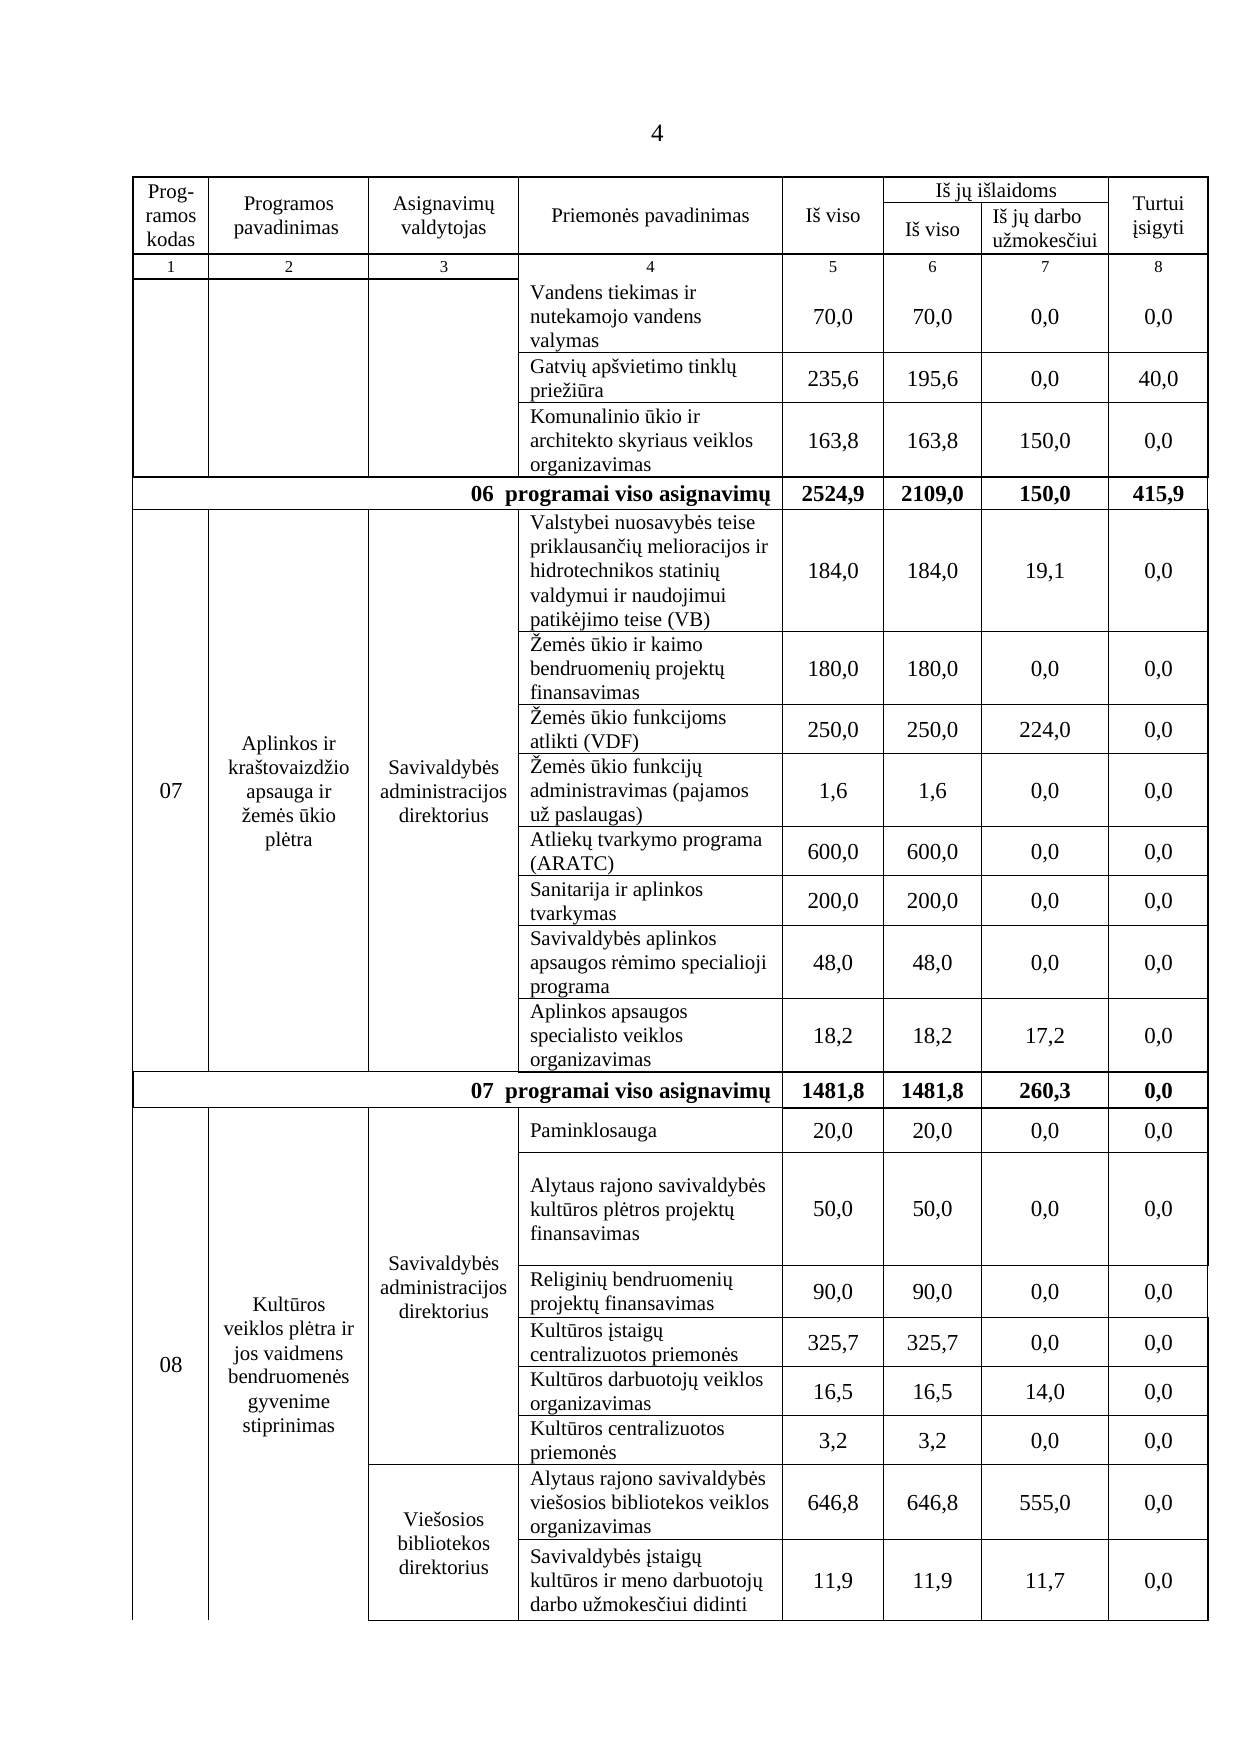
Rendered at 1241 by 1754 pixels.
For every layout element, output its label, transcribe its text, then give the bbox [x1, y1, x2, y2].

table_cell Kultūros veiklos plėtra ir jos vaidmens bendruomenės gyvenime stiprinimas [209, 1108, 368, 1620]
table_cell [209, 280, 368, 476]
table_cell 06 programai viso asignavimų [133, 478, 782, 509]
table_cell 0,0 [982, 278, 1108, 352]
table_cell 0,0 [1109, 1465, 1207, 1539]
table_cell Kultūros centralizuotos priemonės [519, 1416, 782, 1464]
table_cell 2524,9 [783, 478, 883, 509]
table_cell 646,8 [884, 1465, 981, 1539]
table_cell 180,0 [783, 632, 883, 704]
table_cell Savivaldybės administracijos direktorius [369, 510, 518, 1071]
table_cell Savivaldybės aplinkos apsaugos rėmimo specialioji programa [519, 926, 782, 998]
table_cell Žemės ūkio funkcijoms atlikti (VDF) [519, 705, 782, 753]
table_cell 70,0 [884, 278, 981, 352]
table_cell 250,0 [884, 705, 981, 753]
table_cell 2 [209, 255, 368, 278]
table_cell Aplinkos ir kraštovaizdžio apsauga ir žemės ūkio plėtra [209, 510, 368, 1071]
table_cell Žemės ūkio funkcijų administravimas (pajamos už paslaugas) [519, 754, 782, 826]
table_cell 70,0 [783, 278, 883, 352]
table_cell [369, 280, 518, 476]
table_cell 0,0 [1109, 1416, 1207, 1464]
table_cell 07 [133, 510, 208, 1071]
table_cell 180,0 [884, 632, 981, 704]
table_cell 50,0 [884, 1153, 981, 1264]
table_cell Valstybei nuosavybės teise priklausančių melioracijos ir hidrotechnikos statinių valdymui ir naudojimui patikėjimo teise (VB) [519, 510, 782, 631]
table_cell 4 [519, 255, 782, 278]
table_cell 646,8 [783, 1465, 883, 1539]
table_cell 224,0 [982, 705, 1108, 753]
table_cell 50,0 [783, 1153, 883, 1264]
table_cell 200,0 [783, 876, 883, 924]
table_cell 163,8 [884, 403, 981, 476]
table_cell 20,0 [884, 1109, 981, 1152]
table_cell Gatvių apšvietimo tinklų priežiūra [519, 353, 782, 402]
table_cell 0,0 [982, 827, 1108, 875]
table_cell 1481,8 [783, 1073, 883, 1107]
table_cell 200,0 [884, 876, 981, 924]
table_cell 0,0 [1109, 754, 1207, 826]
table_cell 18,2 [884, 999, 981, 1071]
table_cell Aplinkos apsaugos specialisto veiklos organizavimas [519, 999, 782, 1071]
table_cell Alytaus rajono savivaldybės kultūros plėtros projektų finansavimas [519, 1153, 782, 1264]
table_header Turtui įsigyti [1109, 178, 1207, 253]
table_cell 0,0 [1109, 1109, 1207, 1152]
table_cell Kultūros darbuotojų veiklos organizavimas [519, 1367, 782, 1415]
table_cell 40,0 [1109, 353, 1207, 402]
table_cell 250,0 [783, 705, 883, 753]
table_cell 19,1 [982, 510, 1108, 631]
table_cell 07 programai viso asignavimų [134, 1072, 782, 1107]
table_cell 1,6 [884, 754, 981, 826]
table_cell 0,0 [1109, 403, 1207, 476]
table_cell 90,0 [783, 1266, 883, 1317]
table_cell 17,2 [982, 999, 1108, 1071]
table_cell 0,0 [1109, 1266, 1207, 1317]
table_header Asignavimų valdytojas [369, 178, 518, 253]
table_cell 8 [1109, 255, 1207, 278]
table_cell 0,0 [982, 1266, 1108, 1317]
table_cell Žemės ūkio ir kaimo bendruomenių projektų finansavimas [519, 632, 782, 704]
table_cell Viešosios bibliotekos direktorius [369, 1465, 518, 1620]
table_cell 0,0 [1109, 1153, 1207, 1264]
table_cell 0,0 [1109, 1073, 1207, 1107]
table_cell 184,0 [884, 510, 981, 631]
table_cell 0,0 [1109, 705, 1207, 753]
table_cell 3,2 [884, 1416, 981, 1464]
table_cell Iš jų darbo užmokesčiui [982, 203, 1108, 253]
table_cell 0,0 [982, 1109, 1108, 1152]
table_cell 0,0 [1109, 278, 1207, 352]
table_cell Vandens tiekimas ir nutekamojo vandens valymas [519, 278, 782, 352]
table_cell 0,0 [1109, 999, 1207, 1071]
table_header Iš viso [783, 178, 883, 253]
table_cell 0,0 [1109, 1318, 1207, 1366]
table_cell 0,0 [1109, 926, 1207, 998]
table_cell 90,0 [884, 1266, 981, 1317]
table_cell Atliekų tvarkymo programa (ARATC) [519, 827, 782, 875]
table_header Iš jų išlaidoms [884, 178, 1108, 202]
table_cell Alytaus rajono savivaldybės viešosios bibliotekos veiklos organizavimas [519, 1465, 782, 1539]
table_cell 5 [783, 255, 883, 278]
table_cell 48,0 [783, 926, 883, 998]
table_cell 2109,0 [884, 478, 981, 509]
table_cell 0,0 [982, 1153, 1108, 1264]
table_cell 0,0 [1109, 510, 1207, 631]
table_cell Religinių bendruomenių projektų finansavimas [519, 1266, 782, 1317]
table_cell Komunalinio ūkio ir architekto skyriaus veiklos organizavimas [519, 403, 782, 476]
table_cell Savivaldybės įstaigų kultūros ir meno darbuotojų darbo užmokesčiui didinti [519, 1540, 782, 1620]
table_cell 3 [369, 255, 518, 278]
table_cell 235,6 [783, 353, 883, 402]
table_cell 0,0 [982, 926, 1108, 998]
table_cell 20,0 [783, 1109, 883, 1152]
table_cell Savivaldybės administracijos direktorius [369, 1108, 518, 1464]
table_cell 1481,8 [884, 1073, 981, 1107]
table_cell 16,5 [884, 1367, 981, 1415]
table_cell [134, 280, 208, 476]
table_cell 184,0 [783, 510, 883, 631]
table_cell 0,0 [1109, 827, 1207, 875]
table_cell 325,7 [783, 1318, 883, 1366]
table_cell 0,0 [1109, 1540, 1207, 1620]
table_cell 150,0 [982, 478, 1108, 509]
table_cell 555,0 [982, 1465, 1108, 1539]
table_cell 16,5 [783, 1367, 883, 1415]
table_cell 0,0 [982, 632, 1108, 704]
table_header Priemonės pavadinimas [519, 178, 782, 253]
table_cell 11,9 [884, 1540, 981, 1620]
table_cell 0,0 [982, 1318, 1108, 1366]
table_cell 600,0 [884, 827, 981, 875]
table_cell 11,7 [982, 1540, 1108, 1620]
table_cell 0,0 [982, 754, 1108, 826]
table_cell 0,0 [982, 1416, 1108, 1464]
table_cell 260,3 [982, 1073, 1108, 1107]
table_cell Sanitarija ir aplinkos tvarkymas [519, 876, 782, 924]
table_header Prog-ramos kodas [134, 178, 208, 253]
table_cell 08 [133, 1108, 208, 1620]
table_cell 325,7 [884, 1318, 981, 1366]
table_cell 1 [134, 255, 208, 278]
table_cell 1,6 [783, 754, 883, 826]
table_header Programos pavadinimas [209, 178, 368, 253]
table_cell 600,0 [783, 827, 883, 875]
table_cell 0,0 [982, 353, 1108, 402]
table_cell 3,2 [783, 1416, 883, 1464]
table_cell 150,0 [982, 403, 1108, 476]
table_cell 48,0 [884, 926, 981, 998]
table_cell 163,8 [783, 403, 883, 476]
table_cell Iš viso [884, 203, 981, 253]
table_cell Paminklosauga [519, 1108, 782, 1152]
table_cell 0,0 [1109, 632, 1207, 704]
table_cell 18,2 [783, 999, 883, 1071]
table_cell 415,9 [1109, 478, 1207, 509]
table_cell 195,6 [884, 353, 981, 402]
table_cell 0,0 [982, 876, 1108, 924]
table_cell Kultūros įstaigų centralizuotos priemonės [519, 1318, 782, 1366]
table_cell 7 [982, 255, 1108, 278]
table_cell 0,0 [1109, 876, 1207, 924]
table_cell 14,0 [982, 1367, 1108, 1415]
table_cell 0,0 [1109, 1367, 1207, 1415]
table_cell 6 [884, 255, 981, 278]
table_cell 11,9 [783, 1540, 883, 1620]
